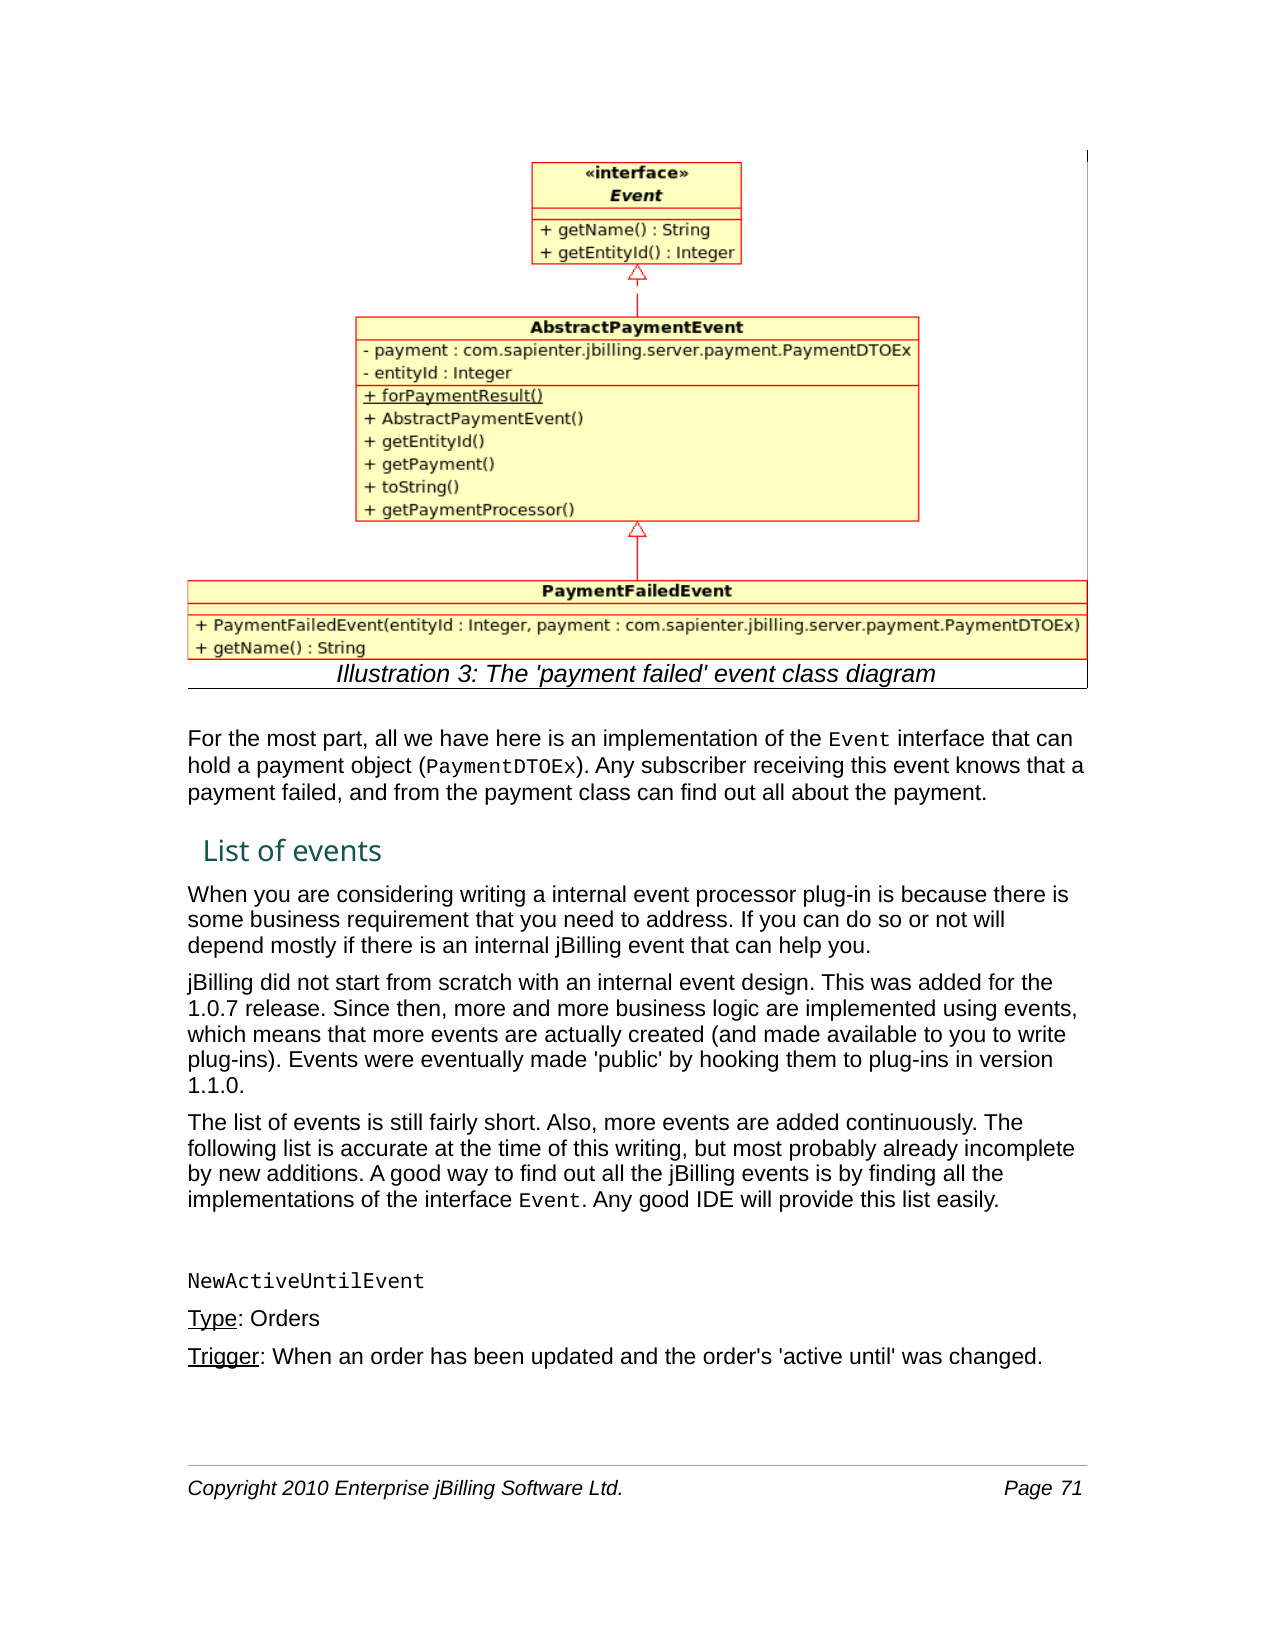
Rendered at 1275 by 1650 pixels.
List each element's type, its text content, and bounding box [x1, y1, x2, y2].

text The list of events is still fairly short. Also, more events are added continuously. The following list is accurate at the time of this writing, but most probably already incomplete by new additions. A good way to find out all the jBilling events is by finding all the implementations of the interface Event. Any good IDE will provide this list easily. [187, 1110, 1087, 1214]
text Illustration 3: The 'payment failed' event class diagram [187, 660, 1087, 688]
subtitle List of events [202, 830, 1087, 869]
text Trigger: When an order has been updated and the order's 'active until' was changed. [187, 1343, 1087, 1369]
picture [187, 162, 1088, 660]
text NewActiveUntilEvent [187, 1266, 1087, 1294]
text For the most part, all we have here is an implementation of the Event interface that can hold a payment object (PaymentDTOEx). Any subscriber receiving this event knows that a payment failed, and from the payment class can find out all about the payment. [187, 725, 1087, 805]
text jBilling did not start from scratch with an internal event design. This was added for the 1.0.7 release. Since then, more and more business logic are implemented using events, which means that more events are actually created (and made available to you to write plug-ins). Events were eventually made 'public' by hooking them to plug-ins in version 1.1.0. [187, 970, 1087, 1098]
text When you are considering writing a internal event processor plug-in is because there is some business requirement that you need to address. If you can do so or not will depend mostly if there is an internal jBilling event that can help you. [187, 881, 1087, 958]
text Type: Orders [187, 1306, 1087, 1332]
